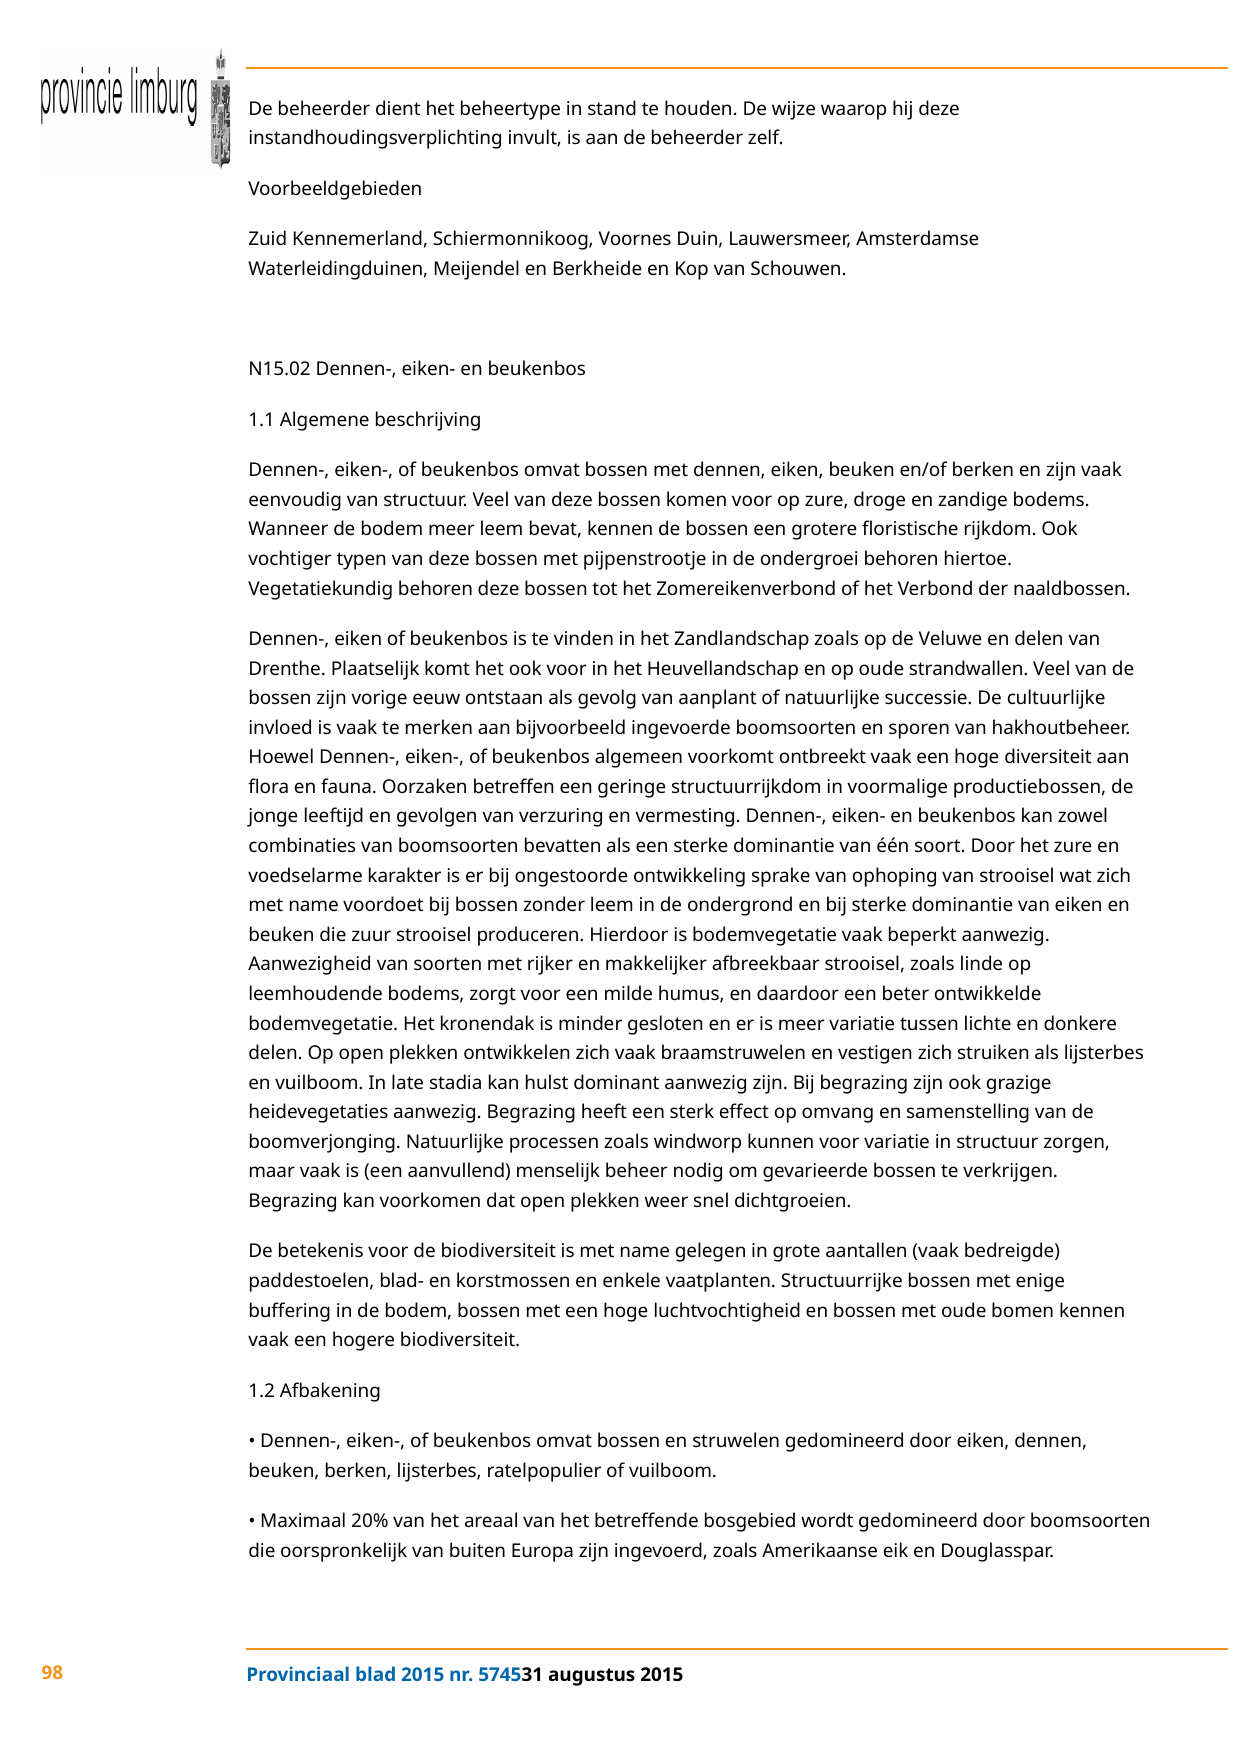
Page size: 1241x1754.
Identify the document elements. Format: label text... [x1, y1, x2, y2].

text 1.1 Algemene beschrijving [248, 406, 1152, 432]
text N15.02 Dennen-, eiken- en beukenbos [248, 356, 1152, 381]
text • Dennen-, eiken-, of beukenbos omvat bossen en struwelen gedomineerd door eiken, dennen, beuken, berken, lijsterbes, ratelpopulier of vuilboom. [248, 1427, 1152, 1483]
text De beheerder dient het beheertype in stand te houden. De wijze waarop hij deze instandhoudingsverplichting invult, is aan de beheerder zelf. [248, 95, 1152, 150]
text • Maximaal 20% van het areaal van het betreffende bosgebied wordt gedomineerd door boomsoorten die oorspronkelijk van buiten Europa zijn ingevoerd, zoals Amerikaanse eik en Douglasspar. [248, 1507, 1152, 1563]
text Voorbeeldgebieden [248, 175, 1152, 201]
text 1.2 Afbakening [248, 1377, 1152, 1403]
picture [41, 47, 231, 172]
text Dennen-, eiken-, of beukenbos omvat bossen met dennen, eiken, beuken en/of berken en zijn vaak eenvoudig van structuur. Veel van deze bossen komen voor op zure, droge en zandige bodems. Wanneer de bodem meer leem bevat, kennen de bossen een grotere floristische rijkdom. Ook vochtiger typen van deze bossen met pijpenstrootje in de ondergroei behoren hiertoe. Vegetatiekundig behoren deze bossen tot het Zomereikenverbond of het Verbond der naaldbossen. [248, 456, 1152, 601]
text De betekenis voor de biodiversiteit is met name gelegen in grote aantallen (vaak bedreigde) paddestoelen, blad- en korstmossen en enkele vaatplanten. Structuurrijke bossen met enige buffering in de bodem, bossen met een hoge luchtvochtigheid en bossen met oude bomen kennen vaak een hogere biodiversiteit. [248, 1238, 1152, 1352]
text Dennen-, eiken of beukenbos is te vinden in het Zandlandschap zoals op de Veluwe en delen van Drenthe. Plaatselijk komt het ook voor in het Heuvellandschap en op oude strandwallen. Veel van de bossen zijn vorige eeuw ontstaan als gevolg van aanplant of natuurlijke successie. De cultuurlijke invloed is vaak te merken aan bijvoorbeeld ingevoerde boomsoorten en sporen van hakhoutbeheer. Hoewel Dennen-, eiken-, of beukenbos algemeen voorkomt ontbreekt vaak een hoge diversiteit aan flora en fauna. Oorzaken betreffen een geringe structuurrijkdom in voormalige productiebossen, de jonge leeftijd en gevolgen van verzuring en vermesting. Dennen-, eiken- en beukenbos kan zowel combinaties van boomsoorten bevatten als een sterke dominantie van één soort. Door het zure en voedselarme karakter is er bij ongestoorde ontwikkeling sprake van ophoping van strooisel wat zich met name voordoet bij bossen zonder leem in de ondergrond en bij sterke dominantie van eiken en beuken die zuur strooisel produceren. Hierdoor is bodemvegetatie vaak beperkt aanwezig. Aanwezigheid van soorten met rijker en makkelijker afbreekbaar strooisel, zoals linde op leemhoudende bodems, zorgt voor een milde humus, en daardoor een beter ontwikkelde bodemvegetatie. Het kronendak is minder gesloten en er is meer variatie tussen lichte en donkere delen. Op open plekken ontwikkelen zich vaak braamstruwelen en vestigen zich struiken als lijsterbes en vuilboom. In late stadia kan hulst dominant aanwezig zijn. Bij begrazing zijn ook grazige heidevegetaties aanwezig. Begrazing heeft een sterk effect op omvang en samenstelling van de boomverjonging. Natuurlijke processen zoals windworp kunnen voor variatie in structuur zorgen, maar vaak is (een aanvullend) menselijk beheer nodig om gevarieerde bossen te verkrijgen. Begrazing kan voorkomen dat open plekken weer snel dichtgroeien. [248, 625, 1152, 1213]
text Zuid Kennemerland, Schiermonnikoog, Voornes Duin, Lauwersmeer, Amsterdamse Waterleidingduinen, Meijendel en Berkheide en Kop van Schouwen. [248, 225, 1152, 281]
